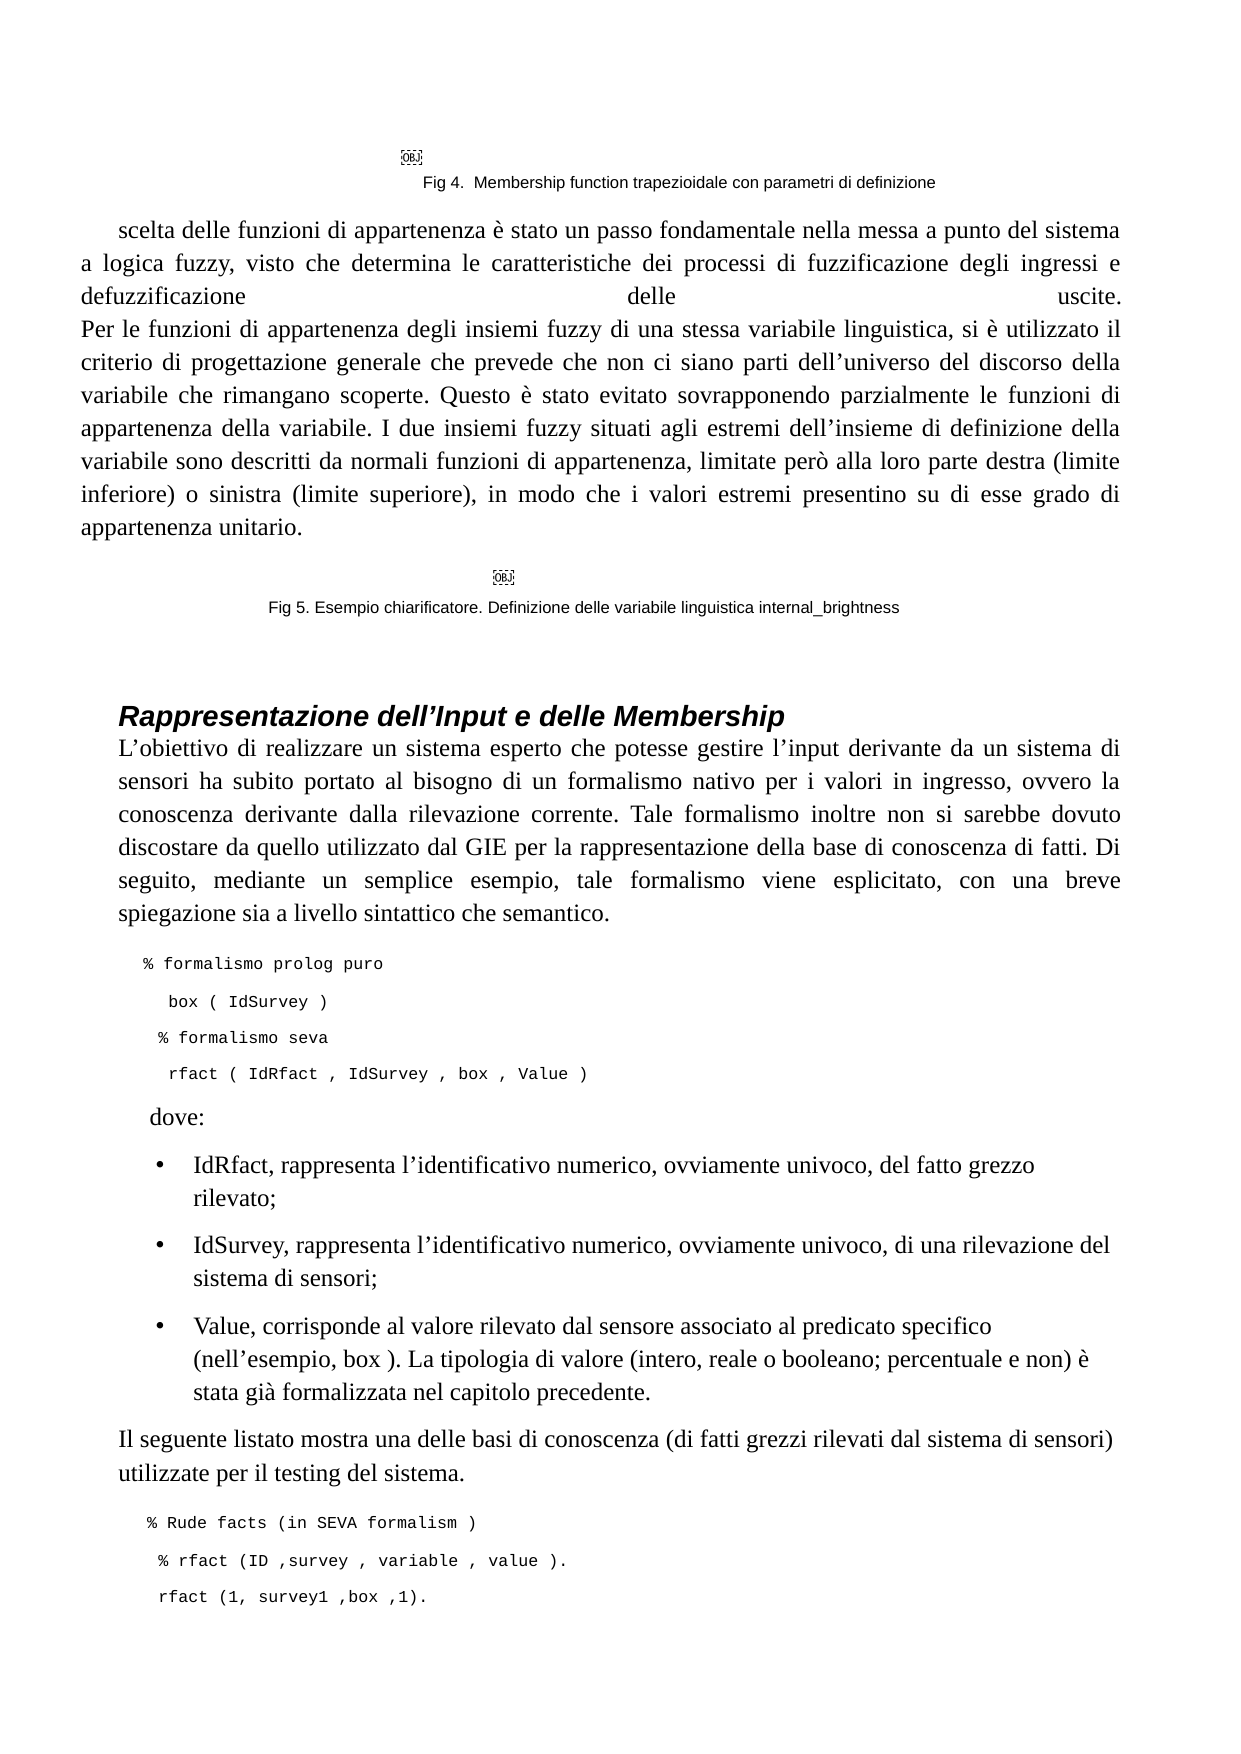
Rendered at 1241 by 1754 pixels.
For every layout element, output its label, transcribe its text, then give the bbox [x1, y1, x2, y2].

text ￼ Fig 5. Esempio chiarificatore. Definizione delle variabile linguistica internal_brightness [118, 566, 1122, 618]
text % Rude facts (in SEVA formalism ) [118, 1505, 1122, 1534]
text % formalismo prolog puro [118, 946, 1122, 974]
text box ( IdSurvey ) [118, 993, 1122, 1012]
subtitle Rappresentazione dell’Input e delle Membership [118, 699, 1122, 733]
text L’obiettivo di realizzare un sistema esperto che potesse gestire l’input derivante da un sistema di sensori ha subito portato al bisogno di un formalismo nativo per i valori in ingresso, ovvero la conoscenza derivante dalla rilevazione corrente. Tale formalismo inoltre non si sarebbe dovuto discostare da quello utilizzato dal GIE per la rappresentazione della base di conoscenza di fatti. Di seguito, mediante un semplice esempio, tale formalismo viene esplicitato, con una breve spiegazione sia a livello sintattico che semantico. [118, 733, 1122, 927]
text dove: [118, 1102, 1122, 1131]
list IdSurvey, rappresenta l’identificativo numerico, ovviamente univoco, di una rilevazione del sistema di sensori; [156, 1230, 1122, 1292]
text rfact ( IdRfact , IdSurvey , box , Value ) [118, 1066, 1122, 1085]
text ￼ Fig 4. Membership function trapezioidale con parametri di definizione [118, 118, 1122, 192]
text % formalismo seva [118, 1029, 1122, 1048]
text scelta delle funzioni di appartenenza è stato un passo fondamentale nella messa a punto del sistema a logica fuzzy, visto che determina le caratteristiche dei processi di fuzzificazione degli ingressi e defuzzificazione delle uscite. Per le funzioni di appartenenza degli insiemi fuzzy di una stessa variabile linguistica, si è utilizzato il criterio di progettazione generale che prevede che non ci siano parti dell’universo del discorso della variabile che rimangano scoperte. Questo è stato evitato sovrapponendo parzialmente le funzioni di appartenenza della variabile. I due insiemi fuzzy situati agli estremi dell’insieme di definizione della variabile sono descritti da normali funzioni di appartenenza, limitate però alla loro parte destra (limite inferiore) o sinistra (limite superiore), in modo che i valori estremi presentino su di esse grado di appartenenza unitario. [81, 215, 1122, 541]
list IdRfact, rappresenta l’identificativo numerico, ovviamente univoco, del fatto grezzo rilevato; [156, 1150, 1122, 1211]
text rfact (1, survey1 ,box ,1). [118, 1589, 1122, 1608]
list Value, corrisponde al valore rilevato dal sensore associato al predicato specifico (nell’esempio, box ). La tipologia di valore (intero, reale o booleano; percentuale e non) è stata già formalizzata nel capitolo precedente. [156, 1311, 1122, 1406]
text % rfact (ID ,survey , variable , value ). [118, 1553, 1122, 1572]
text Il seguente listato mostra una delle basi di conoscenza (di fatti grezzi rilevati dal sistema di sensori) utilizzate per il testing del sistema. [118, 1424, 1122, 1486]
